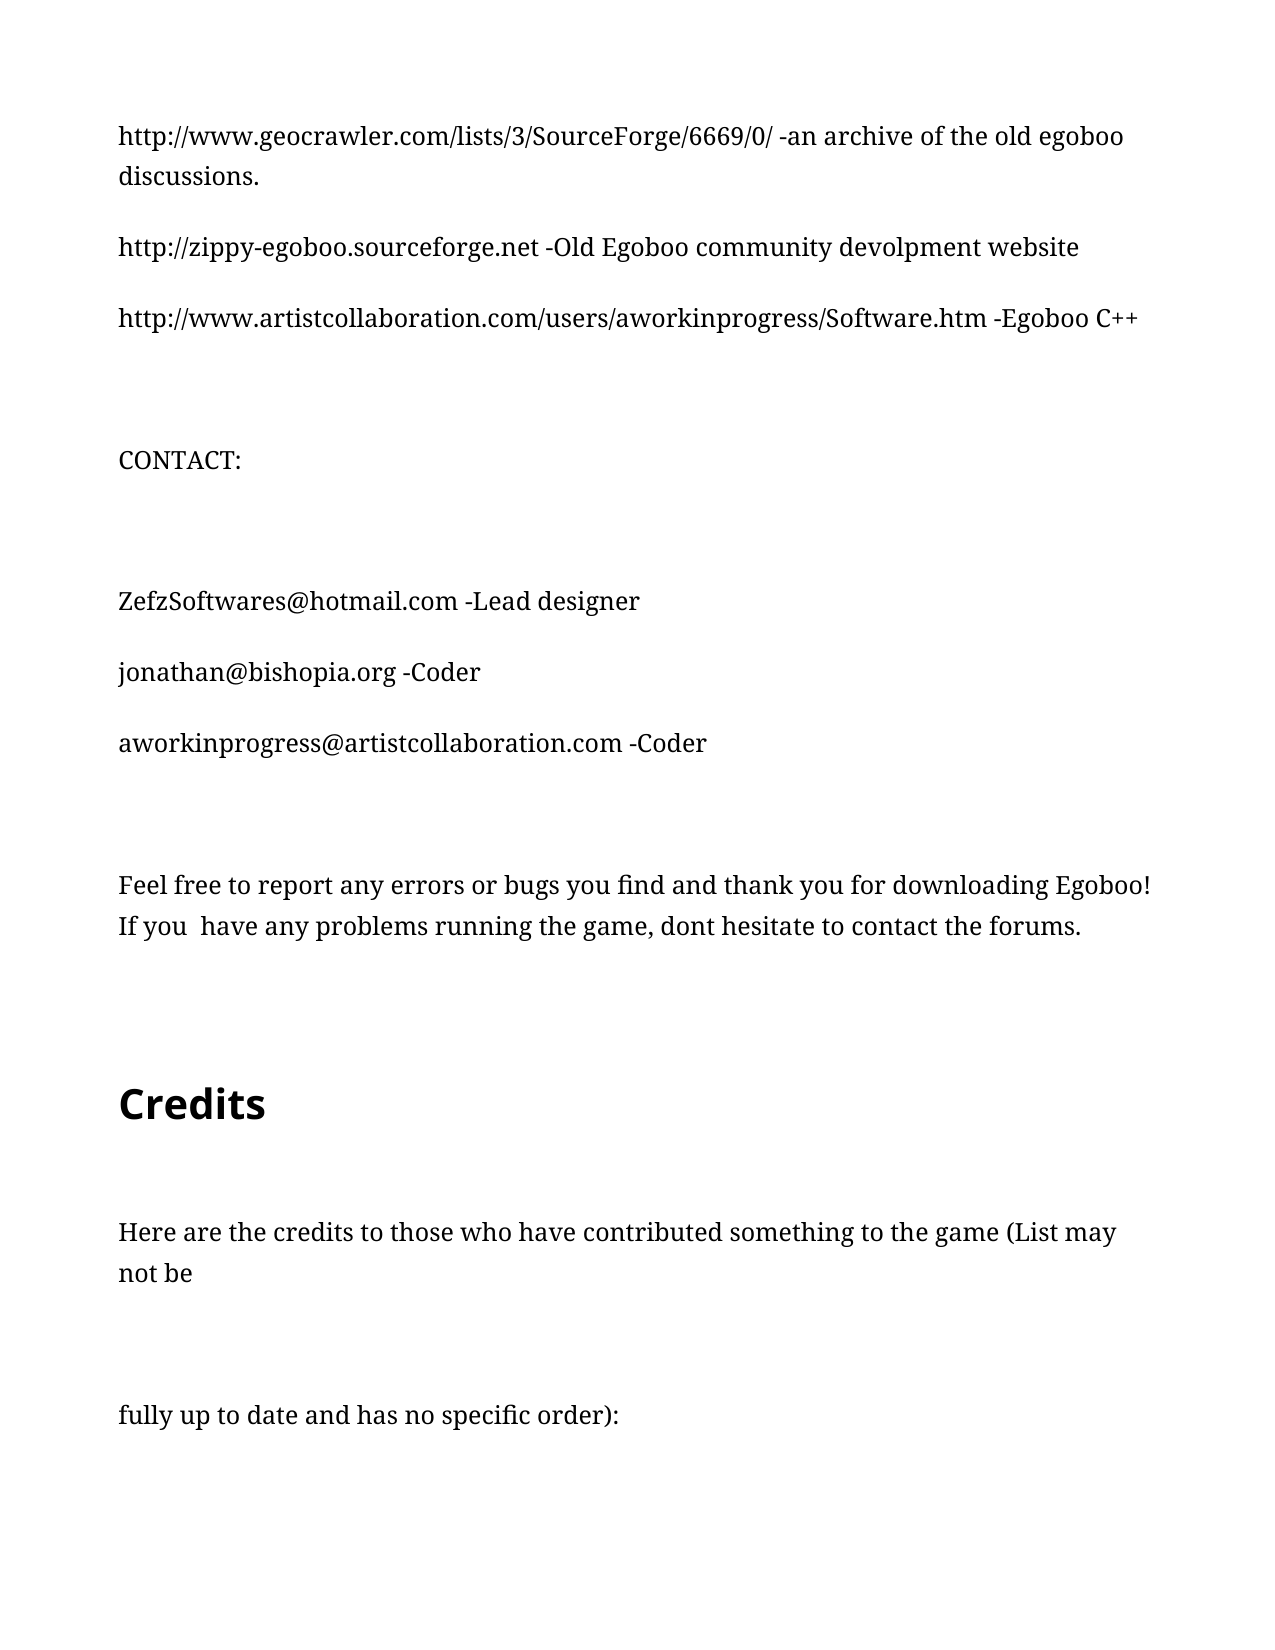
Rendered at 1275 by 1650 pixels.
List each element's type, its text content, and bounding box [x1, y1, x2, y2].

text Feel free to report any errors or bugs you find and thank you for downloading Egoboo! If you have any problems running the game, dont hesitate to contact the forums. [118, 867, 1157, 942]
text http://www.artistcollaboration.com/users/aworkinprogress/Software.htm -Egoboo C++ [118, 301, 1157, 335]
text http://www.geocrawler.com/lists/3/SourceForge/6669/0/ -an archive of the old egoboo discussions. [118, 118, 1157, 193]
text aworkinprogress@artistcollaboration.com -Coder [118, 726, 1157, 760]
text http://zippy-egoboo.sourceforge.net -Old Egoboo community devolpment website [118, 230, 1157, 264]
text fully up to date and has no specific order): [118, 1397, 1157, 1431]
subtitle Credits [118, 1075, 1157, 1132]
text CONTACT: [118, 442, 1157, 476]
text Here are the credits to those who have contributed something to the game (List may not be [118, 1215, 1157, 1290]
text ZefzSoftwares@hotmail.com -Lead designer [118, 584, 1157, 618]
text jonathan@bishopia.org -Coder [118, 655, 1157, 689]
